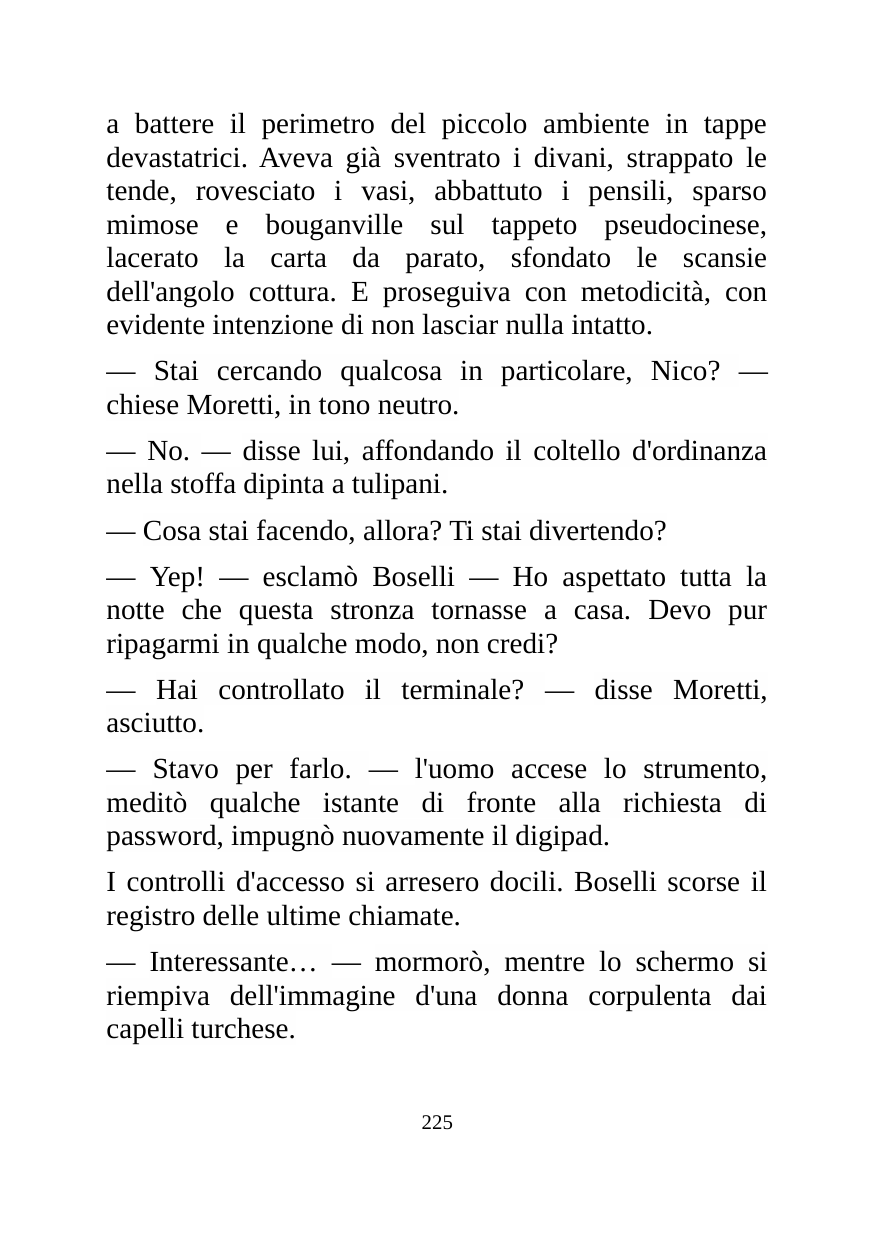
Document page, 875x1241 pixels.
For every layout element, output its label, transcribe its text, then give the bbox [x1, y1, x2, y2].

text — Yep! — esclamò Boselli — Ho aspettato tutta la notte che questa stronza tornasse a casa. Devo pur ripagarmi in qualche modo, non credi? [106, 559, 768, 659]
text — Stai cercando qualcosa in particolare, Nico? — chiese Moretti, in tono neutro. [106, 353, 768, 421]
text — Cosa stai facendo, allora? Ti stai divertendo? [106, 513, 768, 546]
text — Hai controllato il terminale? — disse Moretti, asciutto. [106, 672, 768, 739]
text — Stavo per farlo. — l'uomo accese lo strumento, meditò qualche istante di fronte alla richiesta di password, impugnò nuovamente il digipad. [106, 751, 768, 852]
text — Interessante… — mormorò, mentre lo schermo si riempiva dell'immagine d'una donna corpulenta dai capelli turchese. [106, 944, 768, 1045]
text a battere il perimetro del piccolo ambiente in tappe devastatrici. Aveva già sventrato i divani, strappato le tende, rovesciato i vasi, abbattuto i pensili, sparso mimose e bouganville sul tappeto pseudocinese, lacerato la carta da parato, sfondato le scansie dell'angolo cottura. E proseguiva con metodicità, con evidente intenzione di non lasciar nulla intatto. [106, 106, 768, 341]
text — No. — disse lui, affondando il coltello d'ordinanza nella stoffa dipinta a tulipani. [106, 433, 768, 500]
text I controlli d'accesso si arresero docili. Boselli scorse il registro delle ultime chiamate. [106, 864, 768, 932]
